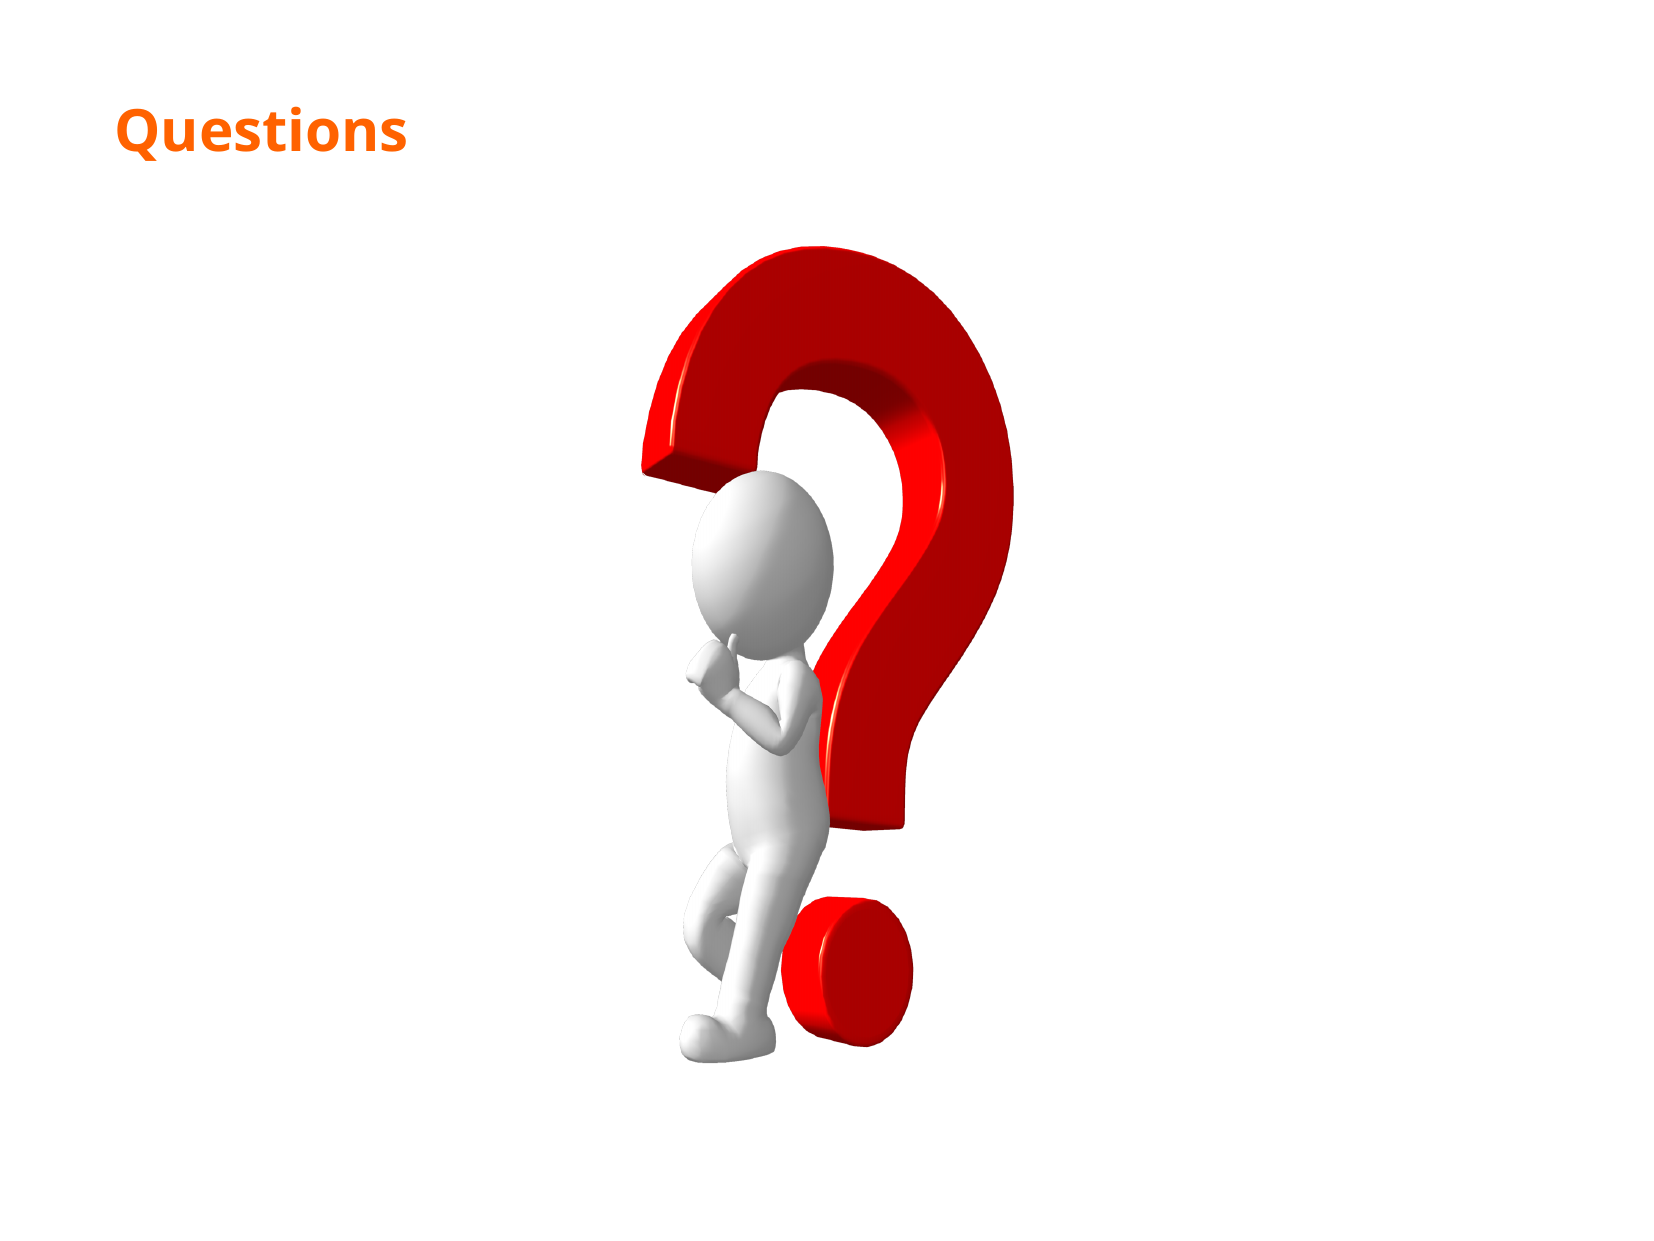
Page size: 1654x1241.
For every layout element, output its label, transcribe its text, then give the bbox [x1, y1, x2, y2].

picture [491, 231, 1126, 1076]
text_box Questions [114, 50, 1536, 205]
